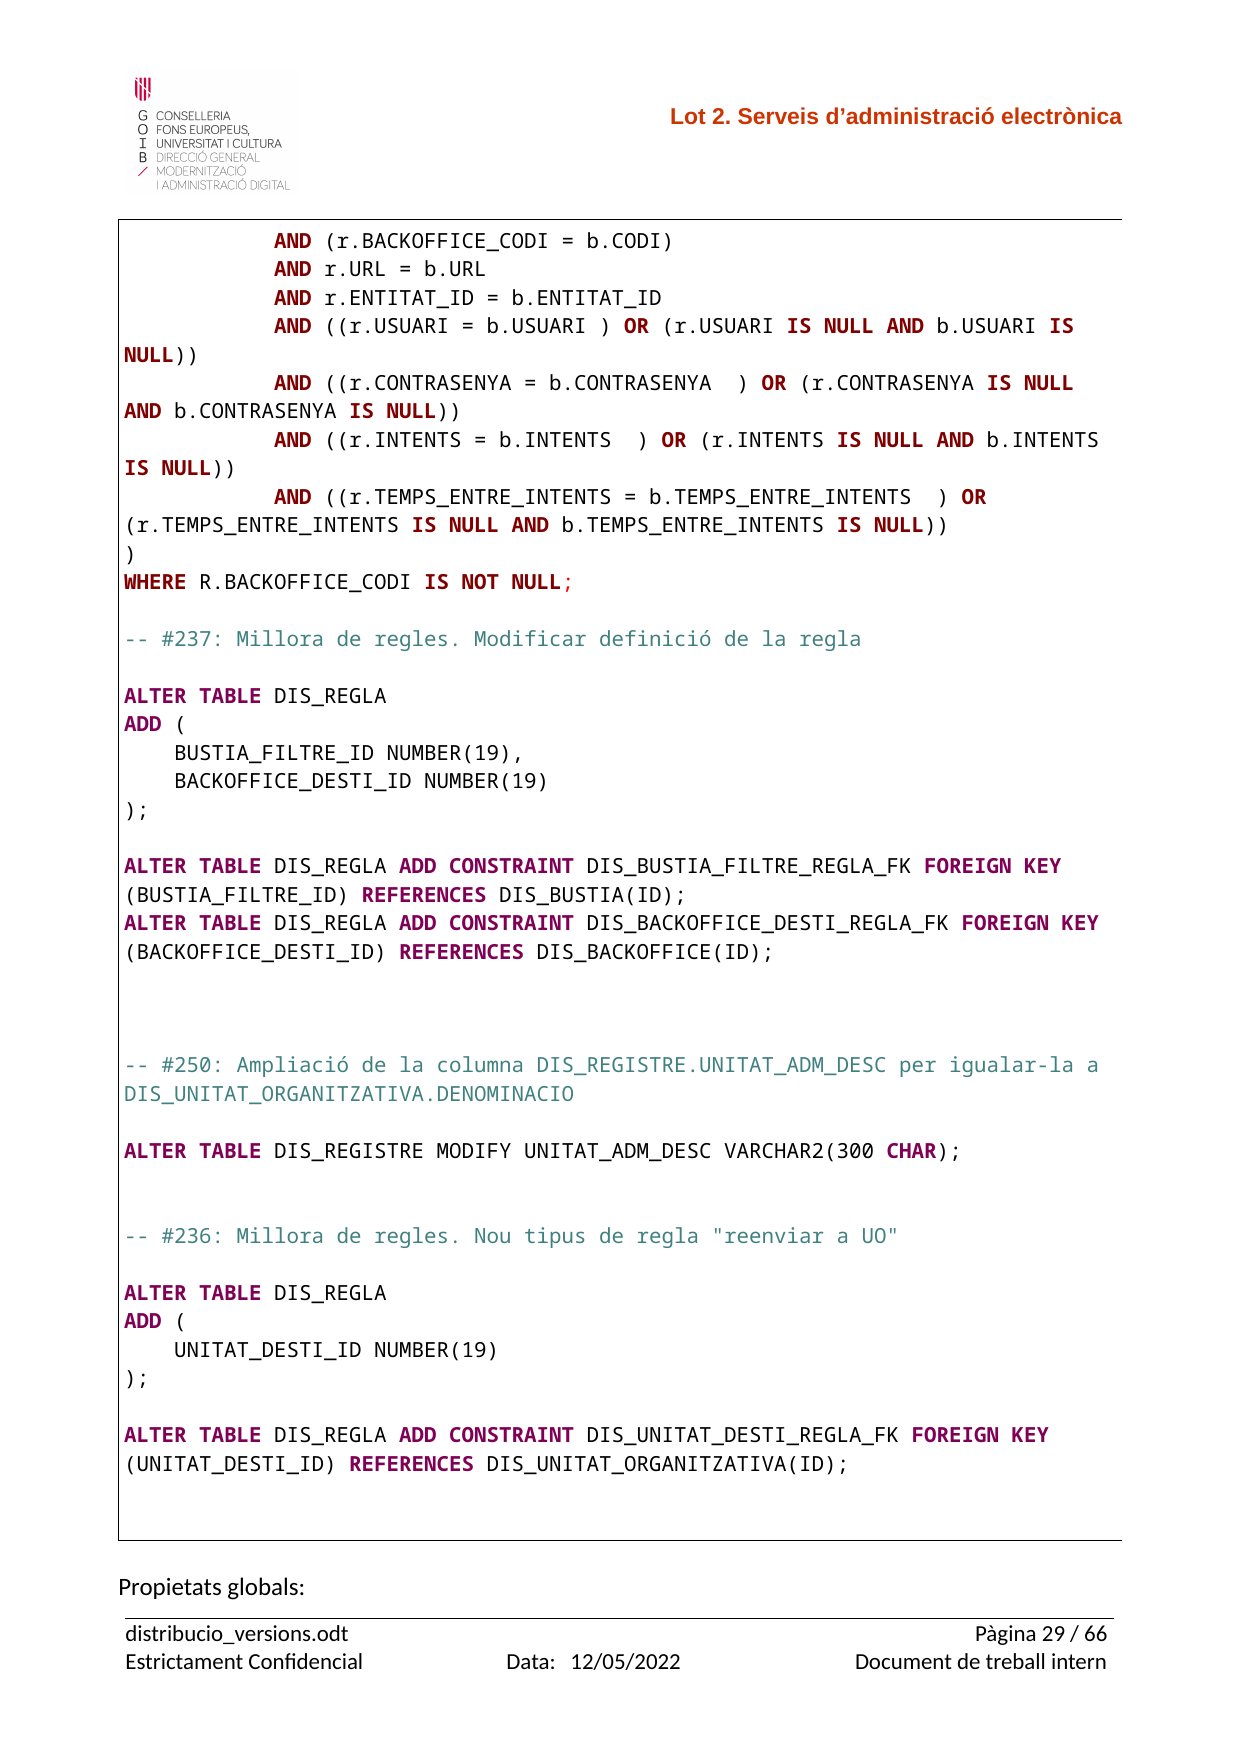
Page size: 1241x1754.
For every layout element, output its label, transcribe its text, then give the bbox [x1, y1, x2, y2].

table_header AND (r.BACKOFFICE_CODI = b.CODI) AND r.URL = b.URL AND r.ENTITAT_ID = b.ENTITAT_ID AND ((r.USUARI = b.USUARI ) OR (r.USUARI IS NULL AND b.USUARI IS NULL)) AND ((r.CONTRASENYA = b.CONTRASENYA ) OR (r.CONTRASENYA IS NULL AND b.CONTRASENYA IS NULL)) AND ((r.INTENTS = b.INTENTS ) OR (r.INTENTS IS NULL AND b.INTENTS IS NULL)) AND ((r.TEMPS_ENTRE_INTENTS = b.TEMPS_ENTRE_INTENTS ) OR (r.TEMPS_ENTRE_INTENTS IS NULL AND b.TEMPS_ENTRE_INTENTS IS NULL)) ) WHERE R.BACKOFFICE_CODI IS NOT NULL; -- #237: Millora de regles. Modificar definició de la regla ALTER TABLE DIS_REGLA ADD ( BUSTIA_FILTRE_ID NUMBER(19), BACKOFFICE_DESTI_ID NUMBER(19) ); ALTER TABLE DIS_REGLA ADD CONSTRAINT DIS_BUSTIA_FILTRE_REGLA_FK FOREIGN KEY (BUSTIA_FILTRE_ID) REFERENCES DIS_BUSTIA(ID); ALTER TABLE DIS_REGLA ADD CONSTRAINT DIS_BACKOFFICE_DESTI_REGLA_FK FOREIGN KEY (BACKOFFICE_DESTI_ID) REFERENCES DIS_BACKOFFICE(ID); -- #250: Ampliació de la columna DIS_REGISTRE.UNITAT_ADM_DESC per igualar-la a DIS_UNITAT_ORGANITZATIVA.DENOMINACIO ALTER TABLE DIS_REGISTRE MODIFY UNITAT_ADM_DESC VARCHAR2(300 CHAR); -- #236: Millora de regles. Nou tipus de regla "reenviar a UO" ALTER TABLE DIS_REGLA ADD ( UNITAT_DESTI_ID NUMBER(19) ); ALTER TABLE DIS_REGLA ADD CONSTRAINT DIS_UNITAT_DESTI_REGLA_FK FOREIGN KEY (UNITAT_DESTI_ID) REFERENCES DIS_UNITAT_ORGANITZATIVA(ID); [119, 220, 1122, 1540]
text Propietats globals: [118, 1571, 1122, 1602]
picture [126, 70, 299, 197]
